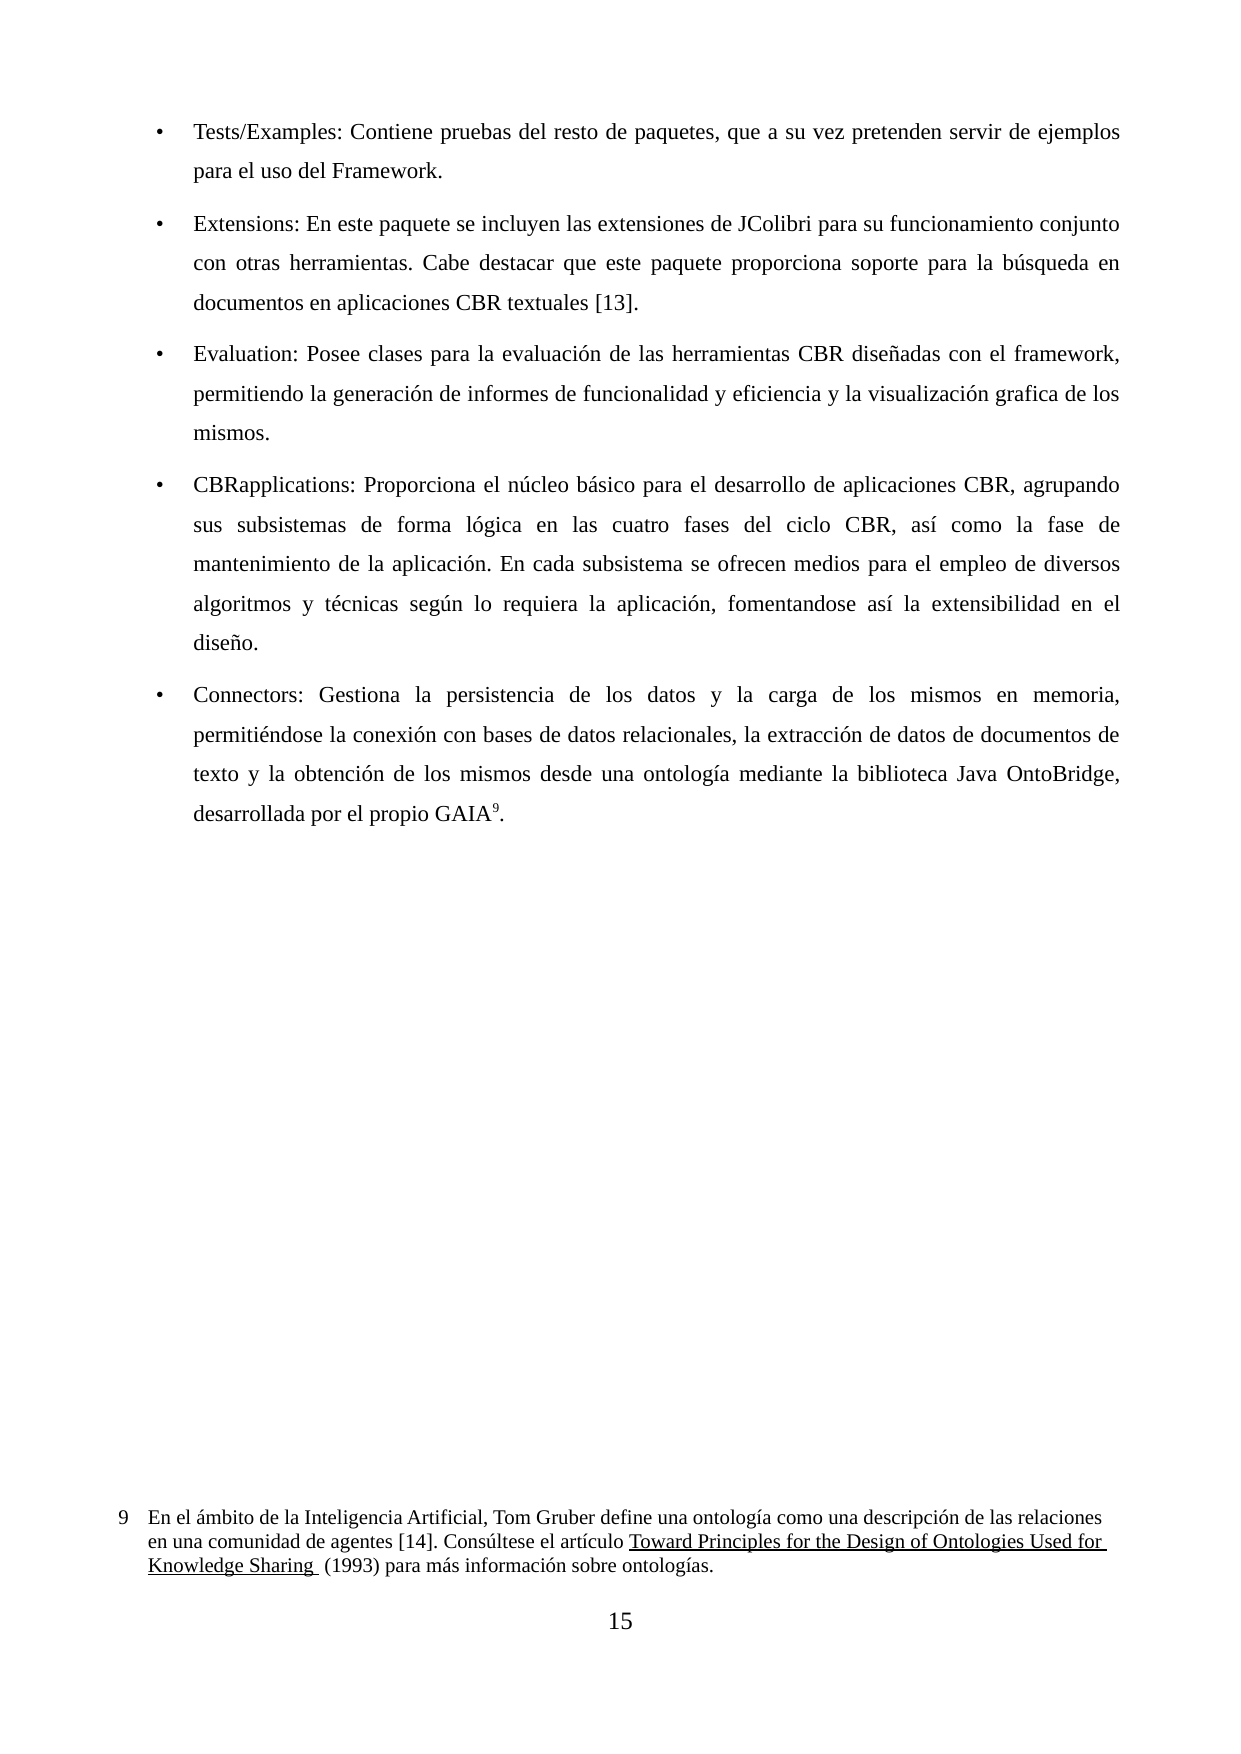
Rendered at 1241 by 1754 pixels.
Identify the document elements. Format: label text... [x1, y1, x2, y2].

list Tests/Examples: Contiene pruebas del resto de paquetes, que a su vez pretenden servir de ejemplos para el uso del Framework. [156, 118, 1122, 184]
list Connectors: Gestiona la persistencia de los datos y la carga de los mismos en memoria, permitiéndose la conexión con bases de datos relacionales, la extracción de datos de documentos de texto y la obtención de los mismos desde una ontología mediante la biblioteca Java OntoBridge, desarrollada por el propio GAIA. [156, 681, 1122, 826]
list Evaluation: Posee clases para la evaluación de las herramientas CBR diseñadas con el framework, permitiendo la generación de informes de funcionalidad y eficiencia y la visualización grafica de los mismos. [156, 341, 1122, 446]
list CBRapplications: Proporciona el núcleo básico para el desarrollo de aplicaciones CBR, agrupando sus subsistemas de forma lógica en las cuatro fases del ciclo CBR, así como la fase de mantenimiento de la aplicación. En cada subsistema se ofrecen medios para el empleo de diversos algoritmos y técnicas según lo requiera la aplicación, fomentandose así la extensibilidad en el diseño. [156, 471, 1122, 656]
list En el ámbito de la Inteligencia Artificial, Tom Gruber define una ontología como una descripción de las relaciones en una comunidad de agentes [14]. Consúltese el artículo Toward Principles for the Design of Ontologies Used for Knowledge Sharing (1993) para más información sobre ontologías. [118, 1504, 1122, 1577]
list Extensions: En este paquete se incluyen las extensiones de JColibri para su funcionamiento conjunto con otras herramientas. Cabe destacar que este paquete proporciona soporte para la búsqueda en documentos en aplicaciones CBR textuales [13]. [156, 209, 1122, 315]
